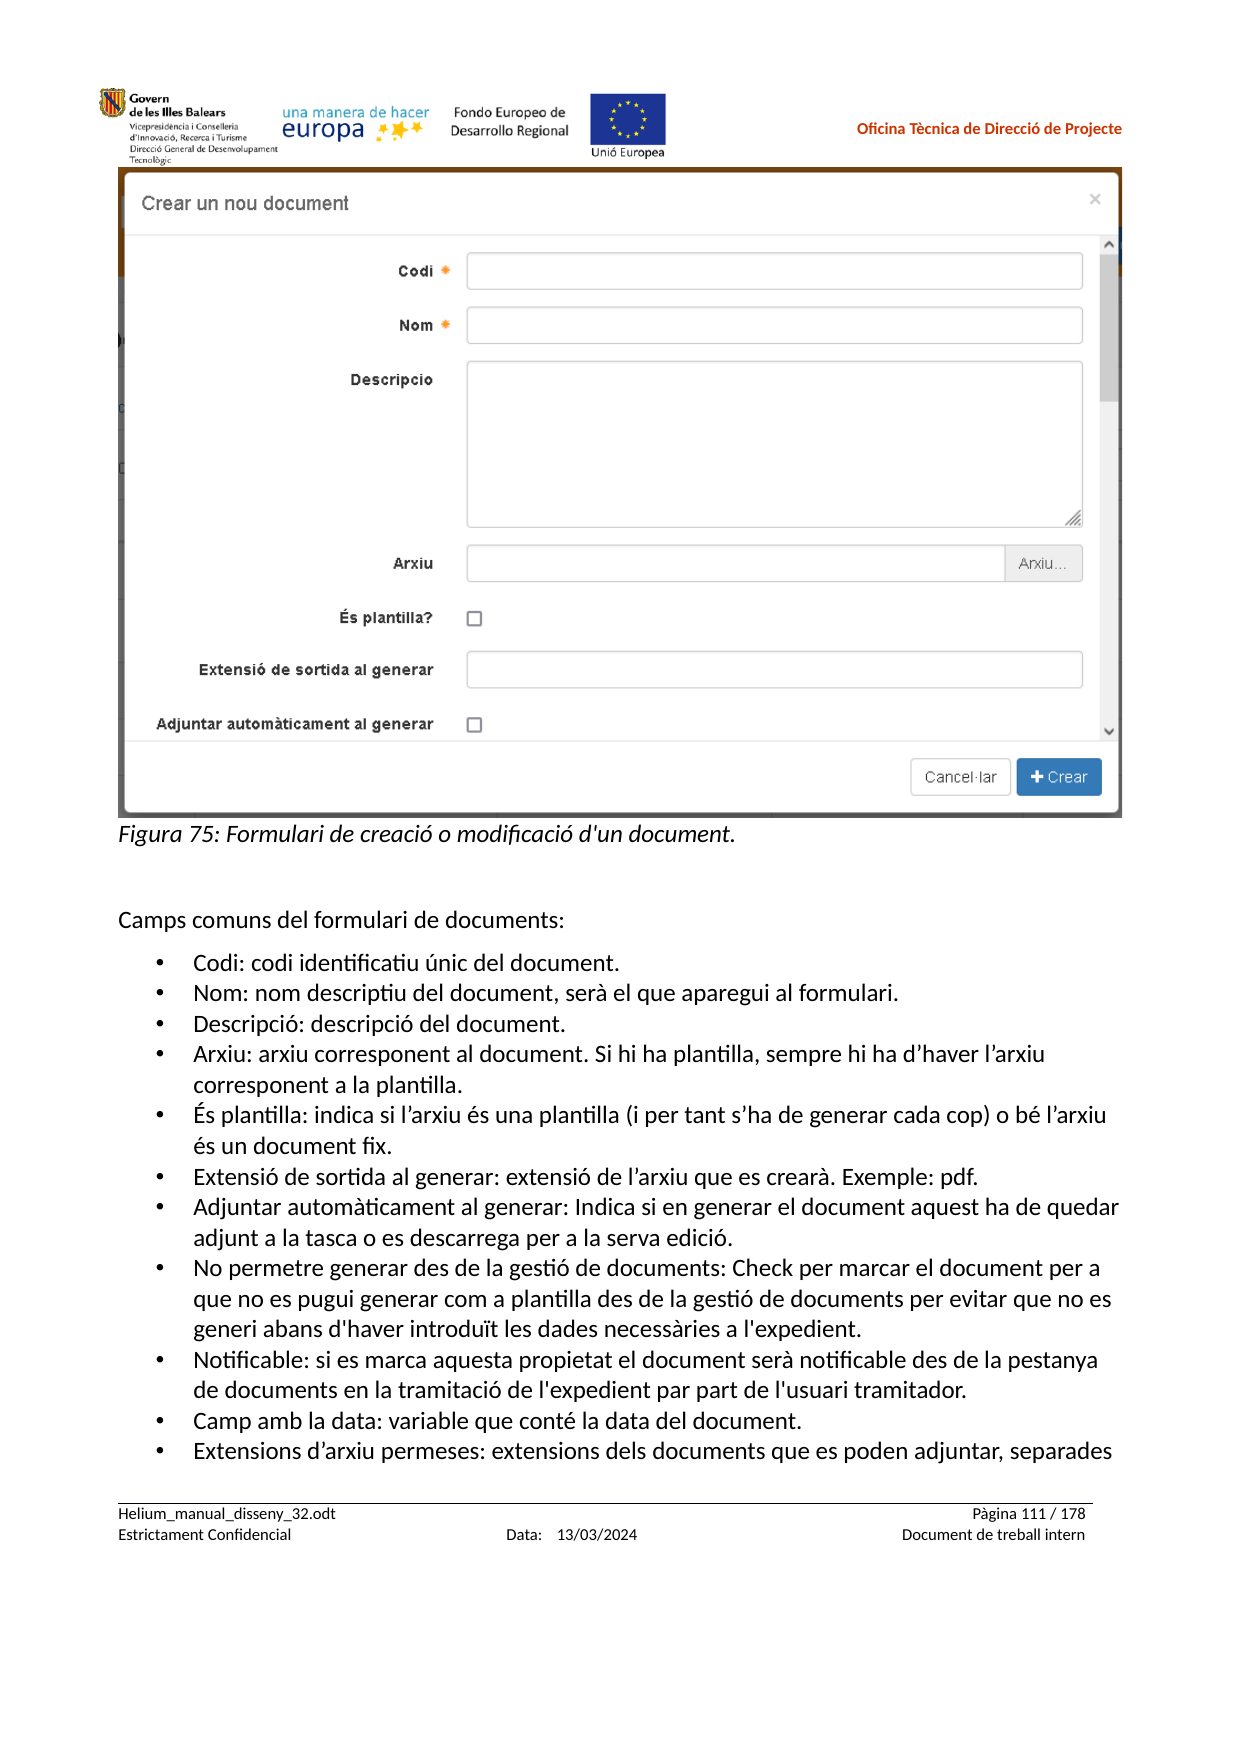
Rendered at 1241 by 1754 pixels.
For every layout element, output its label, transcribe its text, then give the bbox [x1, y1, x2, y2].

list Arxiu: arxiu corresponent al document. Si hi ha plantilla, sempre hi ha d’haver l’arxiu corresponent a la plantilla. [156, 1039, 1122, 1100]
list Adjuntar automàticament al generar: Indica si en generar el document aquest ha de quedar adjunt a la tasca o es descarrega per a la serva edició. [156, 1191, 1122, 1252]
list Nom: nom descriptiu del document, serà el que aparegui al formulari. [156, 978, 1122, 1008]
list Codi: codi identificatiu únic del document. [156, 947, 1122, 978]
list Notificable: si es marca aquesta propietat el document serà notificable des de la pestanya de documents en la tramitació de l'expedient par part de l'usuari tramitador. [156, 1344, 1122, 1405]
list És plantilla: indica si l’arxiu és una plantilla (i per tant s’ha de generar cada cop) o bé l’arxiu és un document fix. [156, 1100, 1122, 1161]
list Camp amb la data: variable que conté la data del document. [156, 1405, 1122, 1435]
picture [99, 87, 668, 166]
picture [118, 167, 1123, 818]
list Descripció: descripció del document. [156, 1008, 1122, 1039]
list Extensió de sortida al generar: extensió de l’arxiu que es crearà. Exemple: pdf. [156, 1161, 1122, 1191]
text Figura 75: Formulari de creació o modificació d'un document. [118, 818, 1122, 848]
list No permetre generar des de la gestió de documents: Check per marcar el document per a que no es pugui generar com a plantilla des de la gestió de documents per evitar que no es generi abans d'haver introduït les dades necessàries a l'expedient. [156, 1252, 1122, 1344]
text Camps comuns del formulari de documents: [118, 904, 1122, 934]
list Extensions d’arxiu permeses: extensions dels documents que es poden adjuntar, separades [156, 1435, 1122, 1466]
